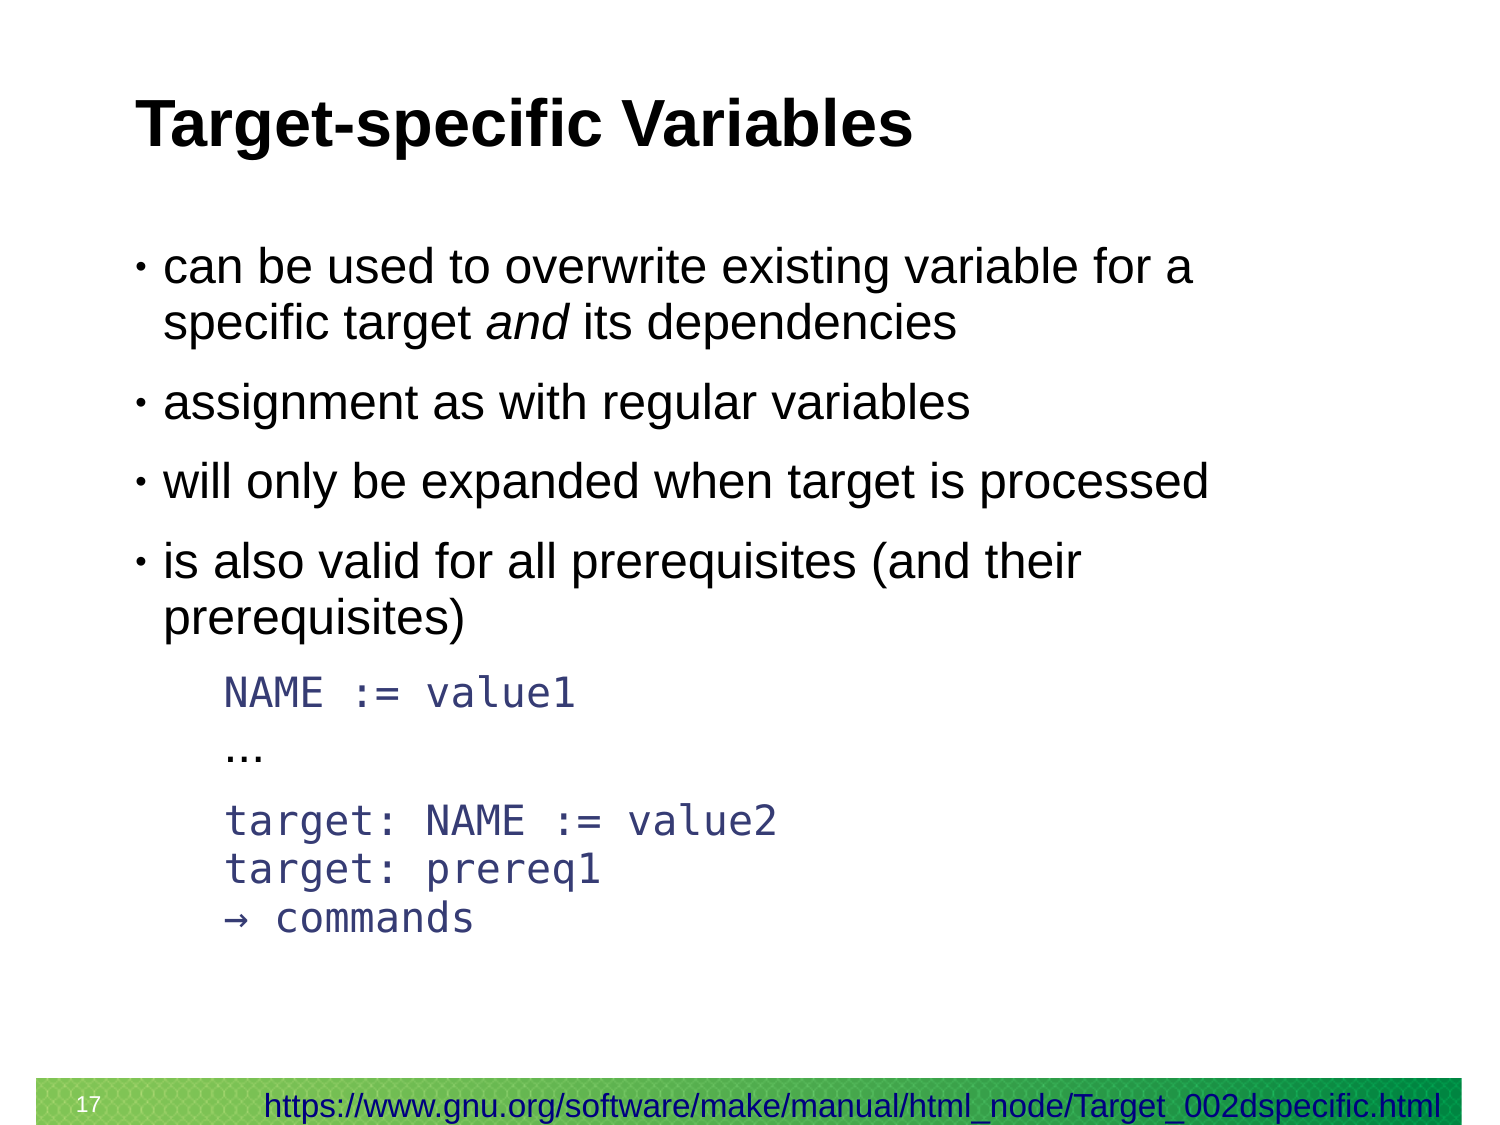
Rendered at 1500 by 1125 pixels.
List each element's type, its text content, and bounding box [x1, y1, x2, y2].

text_box https://www.gnu.org/software/make/manual/html_node/Target_002dspecific.html [249, 1080, 1469, 1125]
picture [36, 1078, 1462, 1125]
title Target-specific Variables [135, 41, 1372, 204]
list can be used to overwrite existing variable for a specific target and its dependencies assignment as with regular variables will only be expanded when target is processed is also valid for all prerequisites (and their prerequisites) NAME := value1 ... target: NAME := value2 target: prereq1 → commands [135, 238, 1372, 982]
